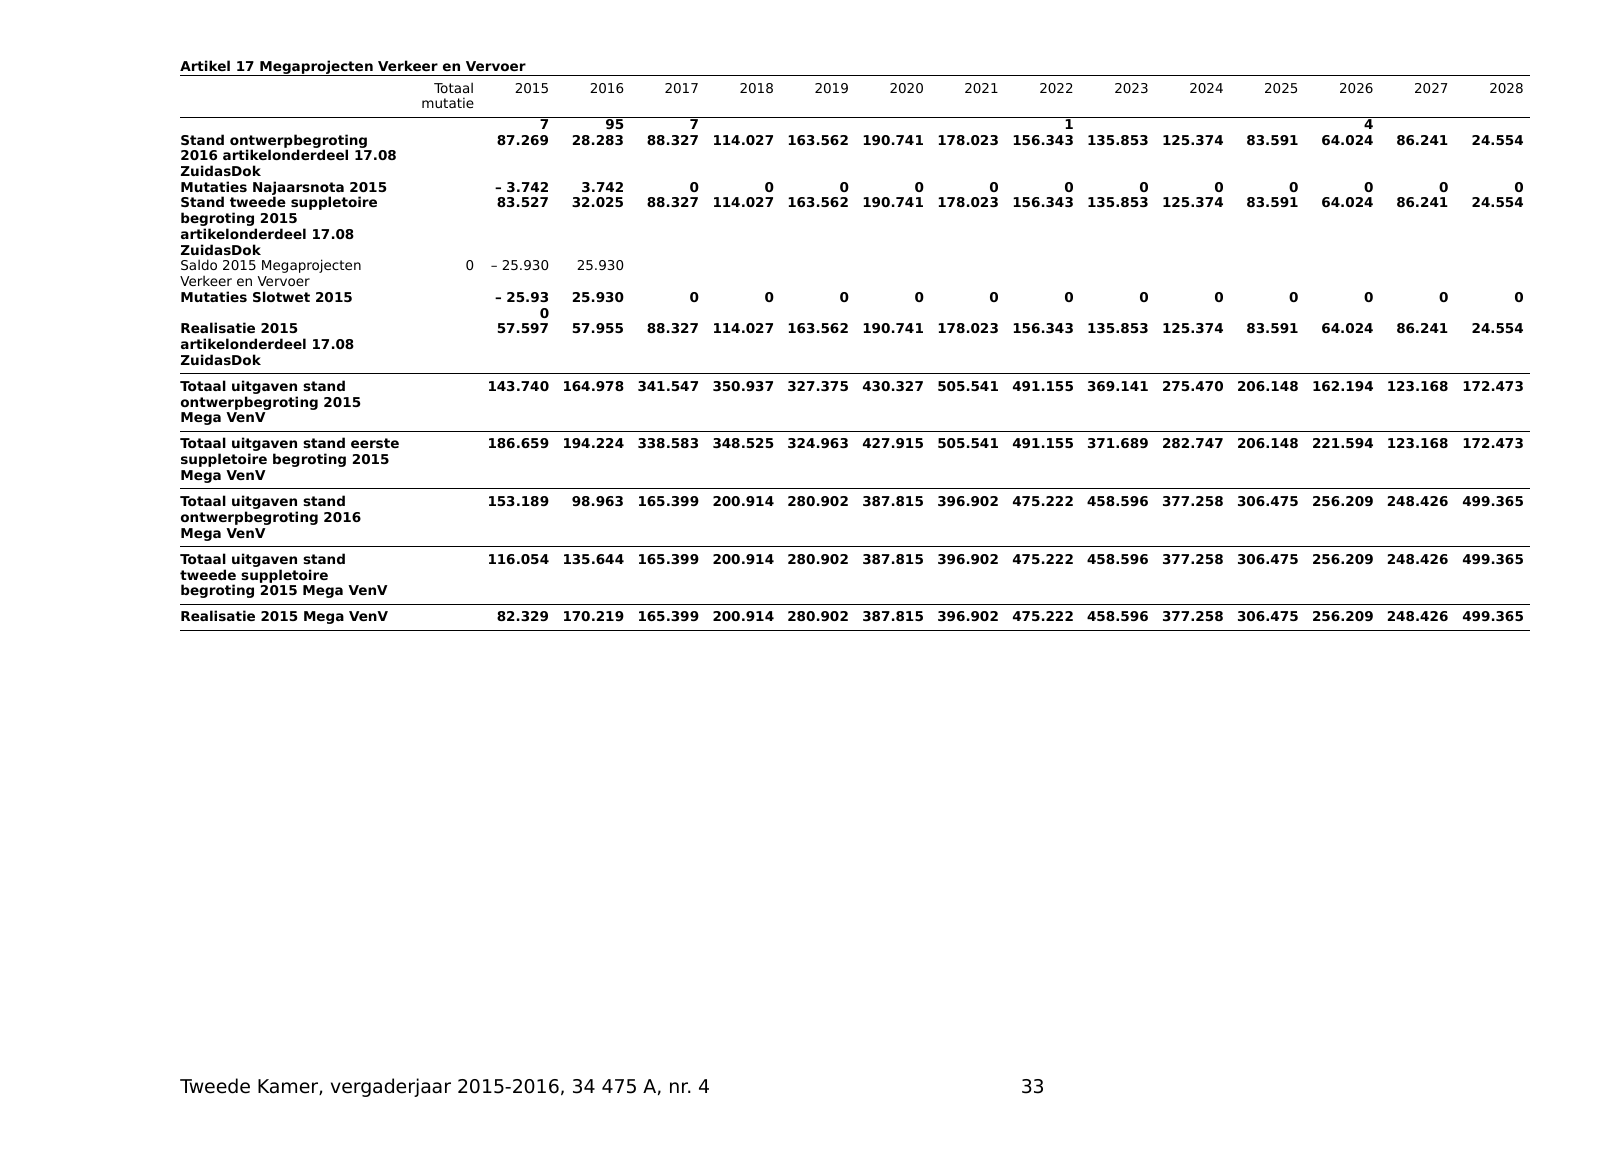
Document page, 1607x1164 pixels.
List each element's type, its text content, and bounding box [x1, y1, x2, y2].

table_cell 338.583 [630, 432, 705, 488]
table_cell 491.155 [1005, 432, 1079, 488]
table_cell 57.597 [480, 321, 555, 373]
table_cell 2023 [1080, 76, 1154, 117]
table_cell 0 [930, 180, 1004, 195]
table_cell 282.747 [1154, 432, 1229, 488]
table_cell 248.426 [1379, 605, 1454, 629]
table_cell [1304, 258, 1379, 290]
table_cell 163.562 [780, 195, 854, 258]
table_cell 1 [1005, 118, 1079, 132]
table_cell 499.365 [1454, 547, 1529, 603]
table_cell [1080, 258, 1154, 290]
table_cell [1454, 118, 1529, 132]
table_cell 86.241 [1379, 133, 1454, 179]
table_cell 0 [630, 290, 705, 321]
table_cell 190.741 [855, 133, 929, 179]
table_cell 87.269 [480, 133, 555, 179]
table_cell 458.596 [1080, 605, 1154, 629]
table_cell 88.327 [630, 195, 705, 258]
table_cell 83.591 [1229, 195, 1304, 258]
table_cell 475.222 [1005, 605, 1079, 629]
table_cell 306.475 [1229, 489, 1304, 546]
table_cell 156.343 [1005, 133, 1079, 179]
table_cell [180, 76, 405, 117]
table_cell 0 [1229, 180, 1304, 195]
table_cell 83.591 [1229, 133, 1304, 179]
table_cell 125.374 [1154, 321, 1229, 373]
table_cell 156.343 [1005, 321, 1079, 373]
table_cell 369.141 [1080, 374, 1154, 431]
table_cell 24.554 [1454, 195, 1529, 258]
table_cell 64.024 [1304, 195, 1379, 258]
table_cell [1154, 118, 1229, 132]
table_cell 427.915 [855, 432, 929, 488]
table_cell 256.209 [1304, 605, 1379, 629]
table_cell 0 [1229, 290, 1304, 321]
table_cell 0 [930, 290, 1004, 321]
table_cell 24.554 [1454, 133, 1529, 179]
table_cell 186.659 [480, 432, 555, 488]
table_cell 0 [405, 258, 480, 290]
table_cell 156.343 [1005, 195, 1079, 258]
table_cell 123.168 [1379, 432, 1454, 488]
table_cell 57.955 [555, 321, 630, 373]
table_cell [855, 258, 929, 290]
table_cell 125.374 [1154, 133, 1229, 179]
table_cell 7 [480, 118, 555, 132]
table_cell 32.025 [555, 195, 630, 258]
table_cell 162.194 [1304, 374, 1379, 431]
table_cell 0 [1379, 180, 1454, 195]
table_cell 125.374 [1154, 195, 1229, 258]
table_cell [405, 118, 480, 132]
table_cell 0 [1080, 180, 1154, 195]
table_cell 163.562 [780, 133, 854, 179]
table_cell Realisatie 2015 Mega VenV [180, 605, 405, 629]
table_cell [405, 547, 480, 603]
table_cell 172.473 [1454, 374, 1529, 431]
table_cell 2019 [780, 76, 854, 117]
table_cell 491.155 [1005, 374, 1079, 431]
table_cell [405, 195, 480, 258]
table_cell 0 [1080, 290, 1154, 321]
table_cell 0 [1379, 290, 1454, 321]
table_cell 2028 [1454, 76, 1529, 117]
table_cell 2017 [630, 76, 705, 117]
table_cell [405, 290, 480, 321]
table_cell 396.902 [930, 547, 1004, 603]
table_cell 172.473 [1454, 432, 1529, 488]
table_cell [930, 118, 1004, 132]
table_cell 143.740 [480, 374, 555, 431]
table_cell 0 [780, 290, 854, 321]
table_cell 348.525 [705, 432, 780, 488]
table_cell 0 [855, 290, 929, 321]
table_cell 0 [1304, 290, 1379, 321]
table_cell 341.547 [630, 374, 705, 431]
table_cell 135.853 [1080, 133, 1154, 179]
table_cell 275.470 [1154, 374, 1229, 431]
table_cell Mutaties Najaarsnota 2015 [180, 180, 405, 195]
table_cell Realisatie 2015 artikelonderdeel 17.08 ZuidasDok [180, 321, 405, 373]
table_cell Saldo 2015 Megaprojecten Verkeer en Vervoer [180, 258, 405, 290]
table_cell 194.224 [555, 432, 630, 488]
table_cell 256.209 [1304, 547, 1379, 603]
table_cell 200.914 [705, 547, 780, 603]
table_cell 86.241 [1379, 321, 1454, 373]
table_cell 324.963 [780, 432, 854, 488]
table_cell [1229, 118, 1304, 132]
table_cell [1454, 258, 1529, 290]
table_cell [405, 374, 480, 431]
table_cell 116.054 [480, 547, 555, 603]
table_cell Stand tweede suppletoire begroting 2015 artikelonderdeel 17.08 ZuidasDok [180, 195, 405, 258]
table_cell 475.222 [1005, 489, 1079, 546]
table_cell 24.554 [1454, 321, 1529, 373]
table_cell 86.241 [1379, 195, 1454, 258]
table_cell 0 [1304, 180, 1379, 195]
table_cell [405, 605, 480, 629]
table_cell 0 [780, 180, 854, 195]
table_cell 306.475 [1229, 547, 1304, 603]
table_cell 2018 [705, 76, 780, 117]
table_cell 165.399 [630, 547, 705, 603]
table_cell [1229, 258, 1304, 290]
table_cell Totaal uitgaven stand tweede suppletoire begroting 2015 Mega VenV [180, 547, 405, 603]
table_cell – 25.930 [480, 258, 555, 290]
table_cell 123.168 [1379, 374, 1454, 431]
table_header Artikel 17 Megaprojecten Verkeer en Vervoer [180, 59, 1529, 75]
table_cell 135.644 [555, 547, 630, 603]
table_cell 88.327 [630, 321, 705, 373]
table_cell [705, 258, 780, 290]
table_cell [705, 118, 780, 132]
table_cell 430.327 [855, 374, 929, 431]
table_cell Stand ontwerpbegroting 2016 artikelonderdeel 17.08 ZuidasDok [180, 133, 405, 179]
table_cell [405, 180, 480, 195]
table_cell [1154, 258, 1229, 290]
table_cell [630, 258, 705, 290]
table_cell 2025 [1229, 76, 1304, 117]
table_cell Totaal mutatie [405, 76, 480, 117]
table_cell 2015 [480, 76, 555, 117]
table_cell 200.914 [705, 489, 780, 546]
table_cell 505.541 [930, 432, 1004, 488]
table_cell 88.327 [630, 133, 705, 179]
table_cell Totaal uitgaven stand ontwerpbegroting 2015 Mega VenV [180, 374, 405, 431]
table_cell 499.365 [1454, 605, 1529, 629]
table_cell 2027 [1379, 76, 1454, 117]
table_cell [180, 118, 405, 132]
table_cell 280.902 [780, 489, 854, 546]
table_cell 280.902 [780, 605, 854, 629]
table_cell 190.741 [855, 321, 929, 373]
table_cell 475.222 [1005, 547, 1079, 603]
table_cell 200.914 [705, 605, 780, 629]
table_cell 248.426 [1379, 547, 1454, 603]
table_cell [930, 258, 1004, 290]
table_cell 2024 [1154, 76, 1229, 117]
table_cell 0 [855, 180, 929, 195]
table_cell 0 [1454, 180, 1529, 195]
table_cell 0 [705, 180, 780, 195]
table_cell 178.023 [930, 133, 1004, 179]
table_cell [405, 321, 480, 373]
table_cell Totaal uitgaven stand ontwerpbegroting 2016 Mega VenV [180, 489, 405, 546]
table_cell [405, 133, 480, 179]
table_cell [405, 489, 480, 546]
table_cell 350.937 [705, 374, 780, 431]
table_cell 306.475 [1229, 605, 1304, 629]
table_cell 0 [1005, 180, 1079, 195]
table_cell 95 [555, 118, 630, 132]
table_cell 28.283 [555, 133, 630, 179]
table_cell [780, 258, 854, 290]
table_cell 83.591 [1229, 321, 1304, 373]
table_cell 0 [705, 290, 780, 321]
table_cell [405, 432, 480, 488]
table_cell 327.375 [780, 374, 854, 431]
table_cell 458.596 [1080, 489, 1154, 546]
table_cell 114.027 [705, 321, 780, 373]
table_cell 114.027 [705, 195, 780, 258]
table_cell 387.815 [855, 547, 929, 603]
table_cell 377.258 [1154, 547, 1229, 603]
table_cell 2021 [930, 76, 1004, 117]
table_cell 7 [630, 118, 705, 132]
table_cell 505.541 [930, 374, 1004, 431]
table_cell 64.024 [1304, 133, 1379, 179]
table_cell 82.329 [480, 605, 555, 629]
table_cell 377.258 [1154, 489, 1229, 546]
table_cell 206.148 [1229, 432, 1304, 488]
table_cell 499.365 [1454, 489, 1529, 546]
table_cell 25.930 [555, 290, 630, 321]
table_cell 178.023 [930, 321, 1004, 373]
table_cell 0 [1154, 290, 1229, 321]
table_cell 377.258 [1154, 605, 1229, 629]
table_cell – 3.742 [480, 180, 555, 195]
table_cell 135.853 [1080, 321, 1154, 373]
table_cell 165.399 [630, 605, 705, 629]
table_cell 0 [630, 180, 705, 195]
table_cell 164.978 [555, 374, 630, 431]
table_cell 396.902 [930, 489, 1004, 546]
table_cell 2022 [1005, 76, 1079, 117]
table_cell 387.815 [855, 489, 929, 546]
table_cell 280.902 [780, 547, 854, 603]
table_cell 2016 [555, 76, 630, 117]
table_cell 83.527 [480, 195, 555, 258]
table_cell 371.689 [1080, 432, 1154, 488]
table_cell 165.399 [630, 489, 705, 546]
table_cell [1005, 258, 1079, 290]
table_cell 0 [1454, 290, 1529, 321]
table_cell 153.189 [480, 489, 555, 546]
table_cell [1379, 258, 1454, 290]
table_cell 396.902 [930, 605, 1004, 629]
table_cell 170.219 [555, 605, 630, 629]
table_cell 206.148 [1229, 374, 1304, 431]
table_cell 221.594 [1304, 432, 1379, 488]
table_cell 163.562 [780, 321, 854, 373]
table_cell 0 [1154, 180, 1229, 195]
table_cell 114.027 [705, 133, 780, 179]
table_cell [780, 118, 854, 132]
table_cell 387.815 [855, 605, 929, 629]
table_cell 2026 [1304, 76, 1379, 117]
table_cell 25.930 [555, 258, 630, 290]
table_cell [1379, 118, 1454, 132]
table_cell 98.963 [555, 489, 630, 546]
table_cell 2020 [855, 76, 929, 117]
table_cell 3.742 [555, 180, 630, 195]
table_cell [1080, 118, 1154, 132]
table_cell – 25.930 [480, 290, 555, 321]
table_cell 256.209 [1304, 489, 1379, 546]
table_cell [855, 118, 929, 132]
table_cell 458.596 [1080, 547, 1154, 603]
table_cell 64.024 [1304, 321, 1379, 373]
table_cell 4 [1304, 118, 1379, 132]
table_cell 248.426 [1379, 489, 1454, 546]
table_cell 0 [1005, 290, 1079, 321]
table_cell Mutaties Slotwet 2015 [180, 290, 405, 321]
table_cell 135.853 [1080, 195, 1154, 258]
table_cell 190.741 [855, 195, 929, 258]
table_cell Totaal uitgaven stand eerste suppletoire begroting 2015 Mega VenV [180, 432, 405, 488]
table_cell 178.023 [930, 195, 1004, 258]
